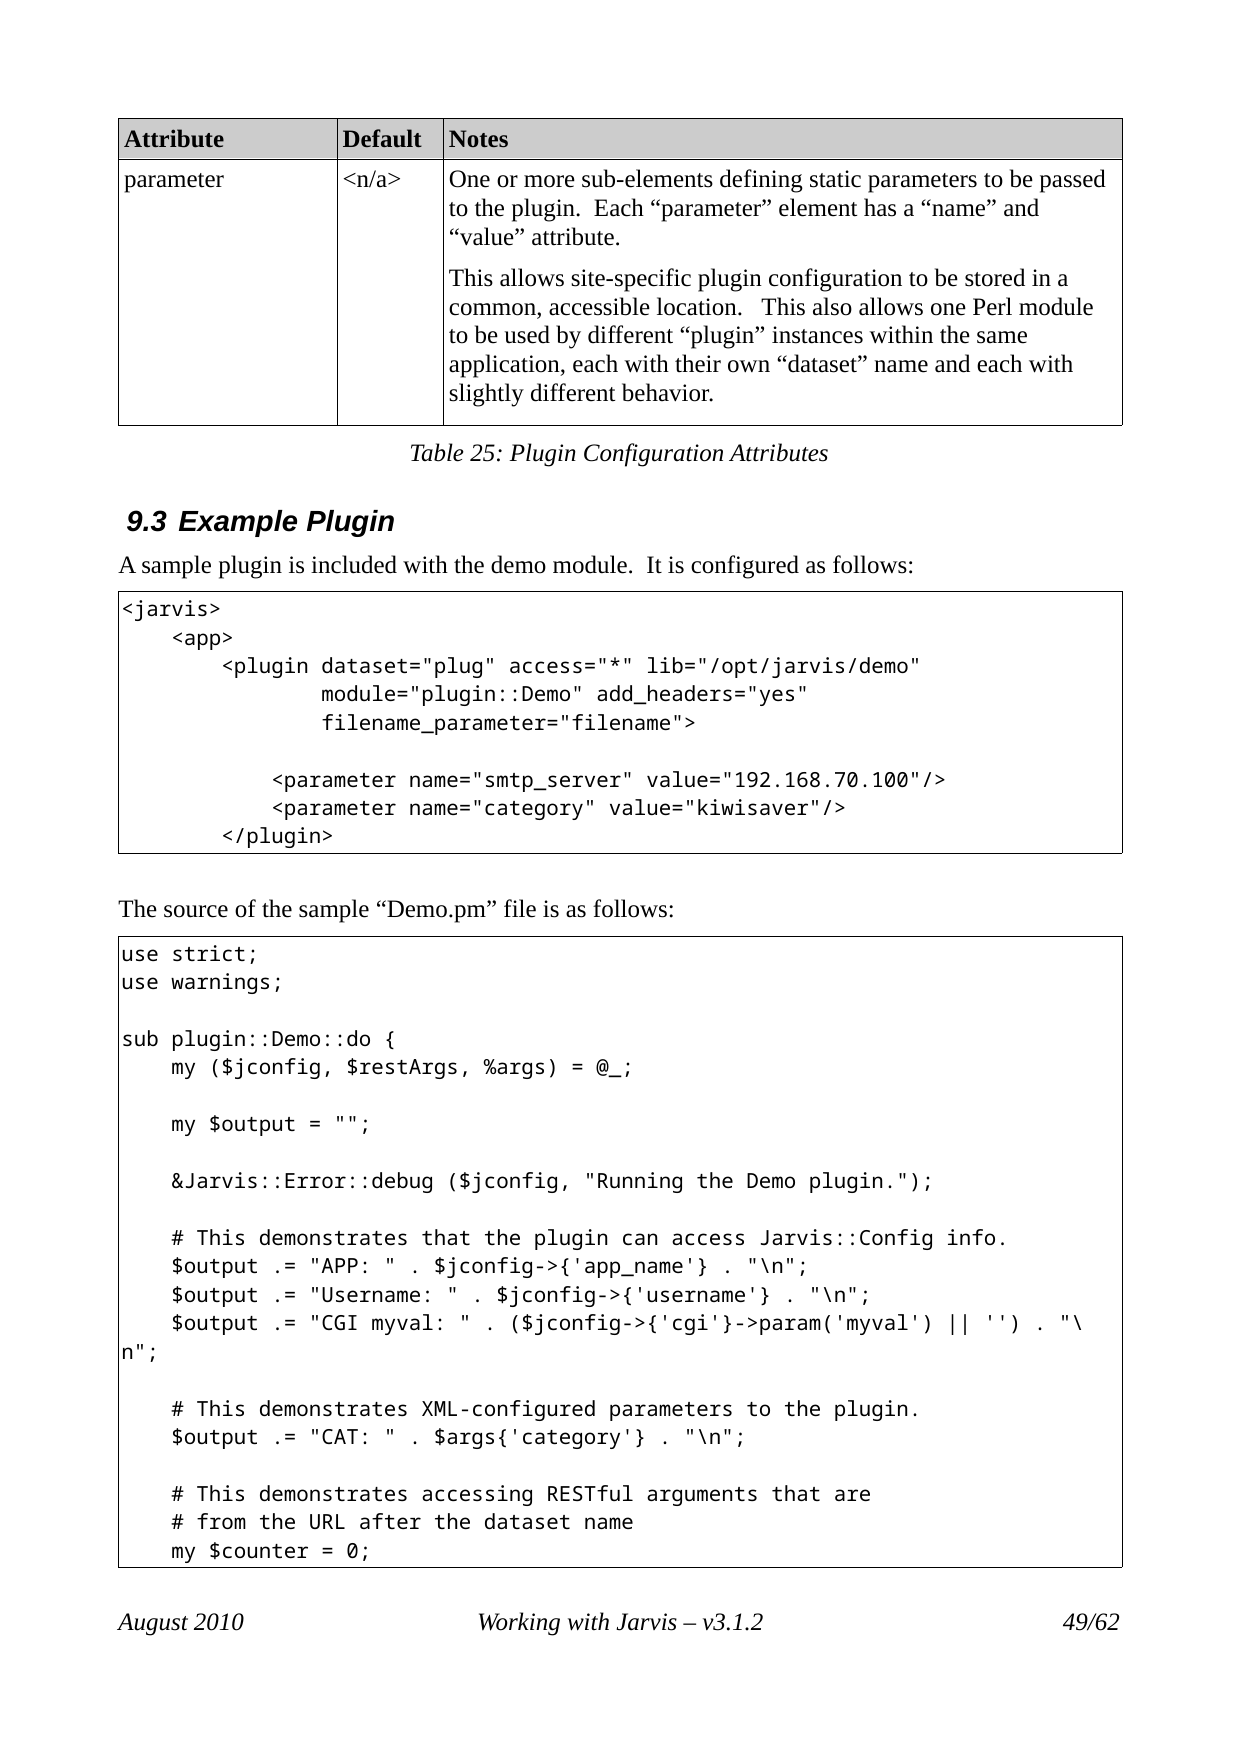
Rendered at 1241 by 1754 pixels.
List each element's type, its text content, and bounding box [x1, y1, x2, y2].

text A sample plugin is included with the demo module. It is configured as follows: [118, 550, 1122, 579]
text <plugin dataset="plug" access="*" lib="/opt/jarvis/demo" [119, 648, 1122, 676]
text sub plugin::Demo::do { [119, 1021, 1122, 1049]
text my $output = ""; [119, 1106, 1122, 1138]
text <parameter name="category" value="kiwisaver"/> [119, 790, 1122, 819]
text # This demonstrates XML-configured parameters to the plugin. [119, 1391, 1122, 1419]
text $output .= "APP: " . $jconfig->{'app_name'} . "\n"; [119, 1248, 1122, 1277]
table_header Default [338, 119, 443, 158]
text $output .= "Username: " . $jconfig->{'username'} . "\n"; [119, 1277, 1122, 1305]
text $output .= "CGI myval: " . ($jconfig->{'cgi'}->param('myval') || '') . "\n"; [119, 1305, 1122, 1365]
text my $counter = 0; [119, 1533, 1122, 1567]
text filename_parameter="filename"> [119, 705, 1122, 736]
table_header Notes [444, 119, 1122, 158]
text <parameter name="smtp_server" value="192.168.70.100"/> [119, 762, 1122, 790]
table_cell <n/a> [338, 160, 443, 425]
text my ($jconfig, $restArgs, %args) = @_; [119, 1049, 1122, 1081]
table_header Attribute [119, 119, 337, 158]
text # This demonstrates that the plugin can access Jarvis::Config info. [119, 1220, 1122, 1248]
text </plugin> [119, 819, 1122, 853]
text $output .= "CAT: " . $args{'category'} . "\n"; [119, 1419, 1122, 1451]
text The source of the sample “Demo.pm” file is as follows: [118, 894, 1122, 923]
text <jarvis> [119, 592, 1122, 619]
text use strict; [119, 937, 1122, 964]
table_cell parameter [119, 160, 337, 425]
subtitle Example Plugin [118, 504, 1122, 537]
text # This demonstrates accessing RESTful arguments that are [119, 1476, 1122, 1504]
text Table 25: Plugin Configuration Attributes [118, 438, 1122, 466]
text &Jarvis::Error::debug ($jconfig, "Running the Demo plugin."); [119, 1163, 1122, 1194]
text use warnings; [119, 964, 1122, 996]
text <app> [119, 619, 1122, 648]
table_cell One or more sub-elements defining static parameters to be passed to the plugin. Each “parameter” element has a “name” and “value” attribute. This allows site-specific plugin configuration to be stored in a common, accessible location. This also allows one Perl module to be used by different “plugin” instances within the same application, each with their own “dataset” name and each with slightly different behavior. [444, 160, 1122, 425]
text module="plugin::Demo" add_headers="yes" [119, 676, 1122, 705]
text # from the URL after the dataset name [119, 1504, 1122, 1533]
